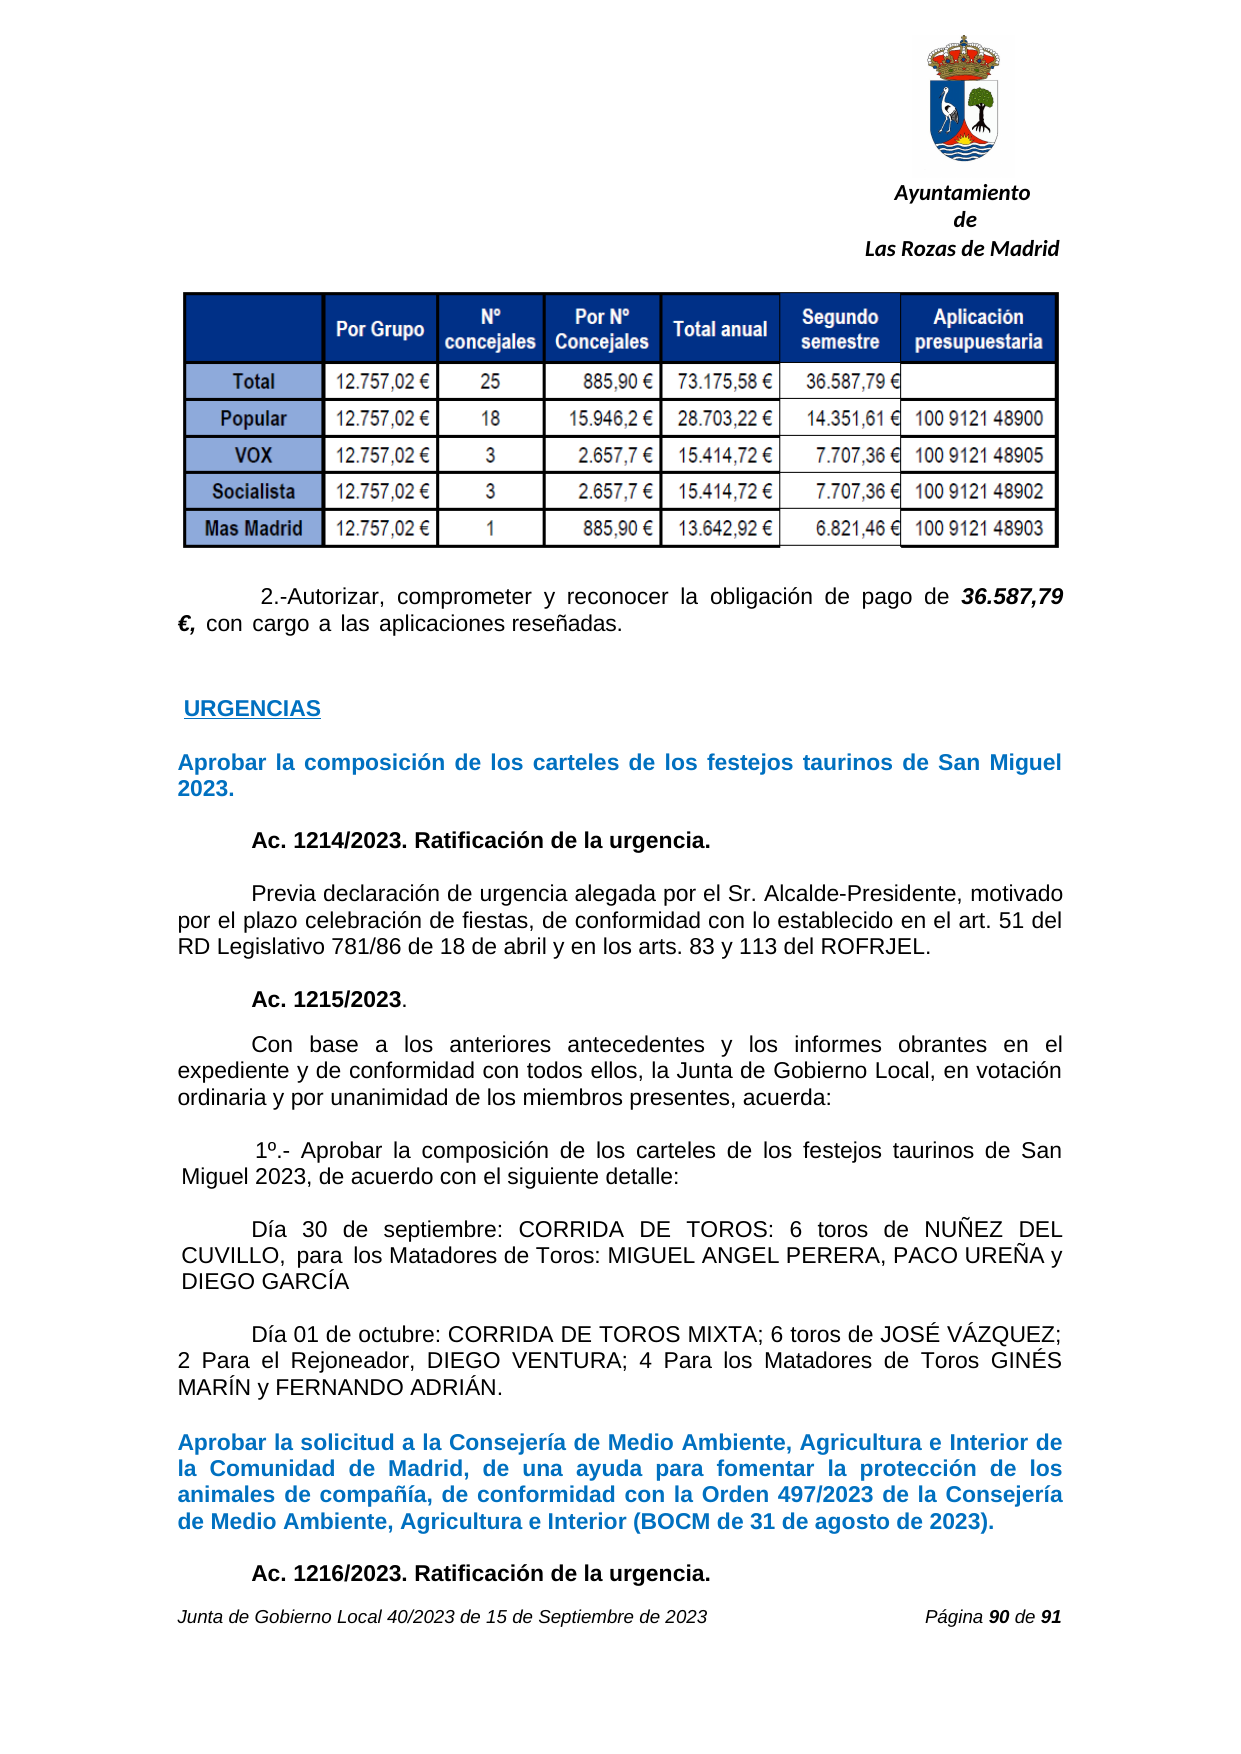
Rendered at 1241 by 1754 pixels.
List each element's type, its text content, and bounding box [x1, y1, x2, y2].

text URGENCIAS [177, 693, 1063, 722]
text Previa declaración de urgencia alegada por el Sr. Alcalde-Presidente, motivado por el plazo celebración de fiestas, de conformidad con lo establecido en el art. 51 del RD Legislativo 781/86 de 18 de abril y en los arts. 83 y 113 del ROFRJEL. [177, 880, 1063, 959]
text Ac. 1214/2023. Ratificación de la urgencia. [177, 827, 1063, 854]
text Con base a los anteriores antecedentes y los informes obrantes en el expediente y de conformidad con todos ellos, la Junta de Gobierno Local, en votación ordinaria y por unanimidad de los miembros presentes, acuerda: [177, 1031, 1063, 1110]
text 2.-Autorizar, comprometer y reconocer la obligación de pago de 36.587,79 €, con cargo a las aplicaciones reseñadas. [177, 581, 1063, 636]
text Aprobar la composición de los carteles de los festejos taurinos de San Miguel 2023. [177, 748, 1063, 801]
text Ac. 1216/2023. Ratificación de la urgencia. [177, 1560, 1063, 1587]
text Día 01 de octubre: CORRIDA DE TOROS MIXTA; 6 toros de JOSÉ VÁZQUEZ; 2 Para el Rejoneador, DIEGO VENTURA; 4 Para los Matadores de Toros GINÉS MARÍN y FERNANDO ADRIÁN. [177, 1321, 1063, 1400]
text 1º.- Aprobar la composición de los carteles de los festejos taurinos de San Miguel 2023, de acuerdo con el siguiente detalle: [181, 1137, 1063, 1189]
text Día 30 de septiembre: CORRIDA DE TOROS: 6 toros de NUÑEZ DEL CUVILLO, para los Matadores de Toros: MIGUEL ANGEL PERERA, PACO UREÑA y DIEGO GARCÍA [181, 1216, 1063, 1295]
text Aprobar la solicitud a la Consejería de Medio Ambiente, Agricultura e Interior de la Comunidad de Madrid, de una ayuda para fomentar la protección de los animales de compañía, de conformidad con la Orden 497/2023 de la Consejería de Medio Ambiente, Agricultura e Interior (BOCM de 31 de agosto de 2023). [177, 1428, 1063, 1534]
text Ac. 1215/2023. [177, 986, 1063, 1012]
